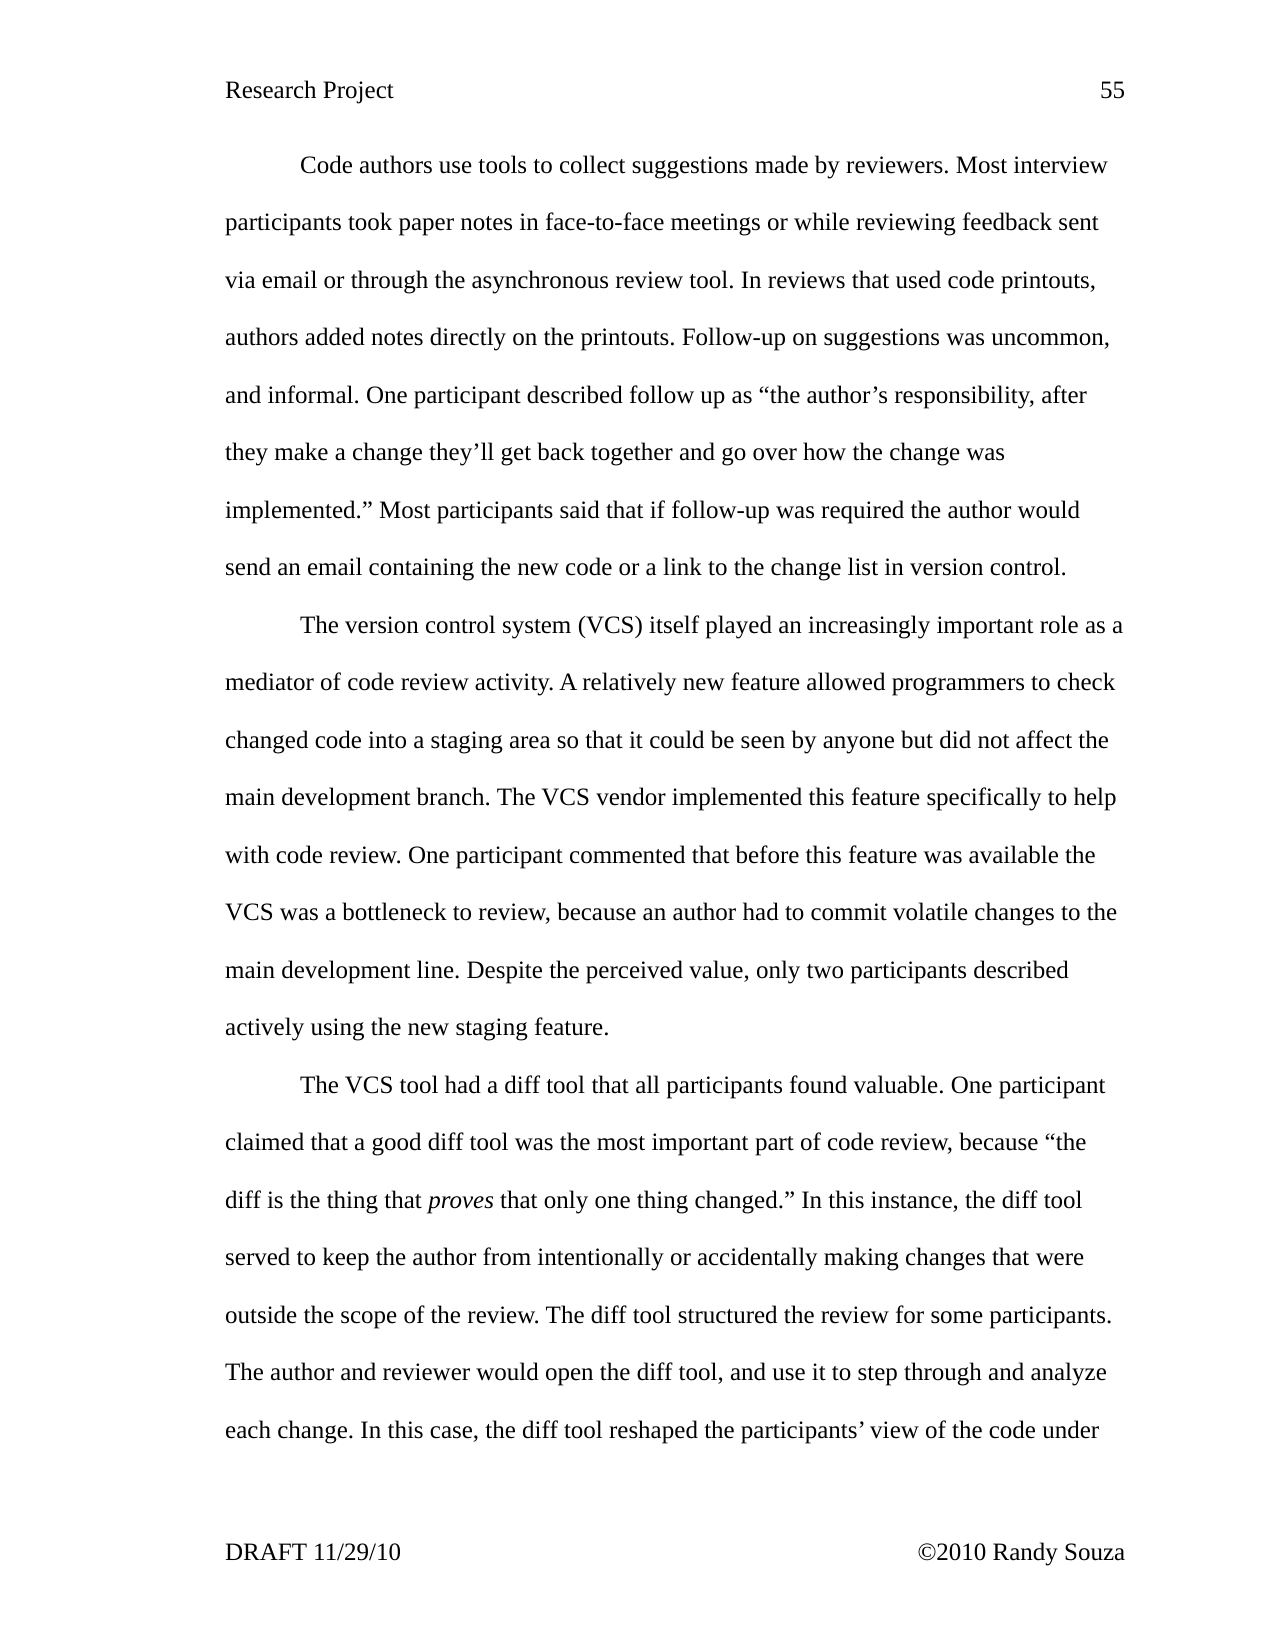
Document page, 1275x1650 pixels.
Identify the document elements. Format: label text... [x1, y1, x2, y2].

text Code authors use tools to collect suggestions made by reviewers. Most interview participants took paper notes in face-to-face meetings or while reviewing feedback sent via email or through the asynchronous review tool. In reviews that used code printouts, authors added notes directly on the printouts. Follow-up on suggestions was uncommon, and informal. One participant described follow up as “the author’s responsibility, after they make a change they’ll get back together and go over how the change was implemented.” Most participants said that if follow-up was required the author would send an email containing the new code or a link to the change list in version control. [225, 150, 1125, 581]
text The VCS tool had a diff tool that all participants found valuable. One participant claimed that a good diff tool was the most important part of code review, because “the diff is the thing that proves that only one thing changed.” In this instance, the diff tool served to keep the author from intentionally or accidentally making changes that were outside the scope of the review. The diff tool structured the review for some participants. The author and reviewer would open the diff tool, and use it to step through and analyze each change. In this case, the diff tool reshaped the participants’ view of the code under [225, 1070, 1125, 1444]
text The version control system (VCS) itself played an increasingly important role as a mediator of code review activity. A relatively new feature allowed programmers to check changed code into a staging area so that it could be seen by anyone but did not affect the main development branch. The VCS vendor implemented this feature specifically to help with code review. One participant commented that before this feature was available the VCS was a bottleneck to review, because an author had to commit volatile changes to the main development line. Despite the perceived value, only two participants described actively using the new staging feature. [225, 610, 1125, 1041]
